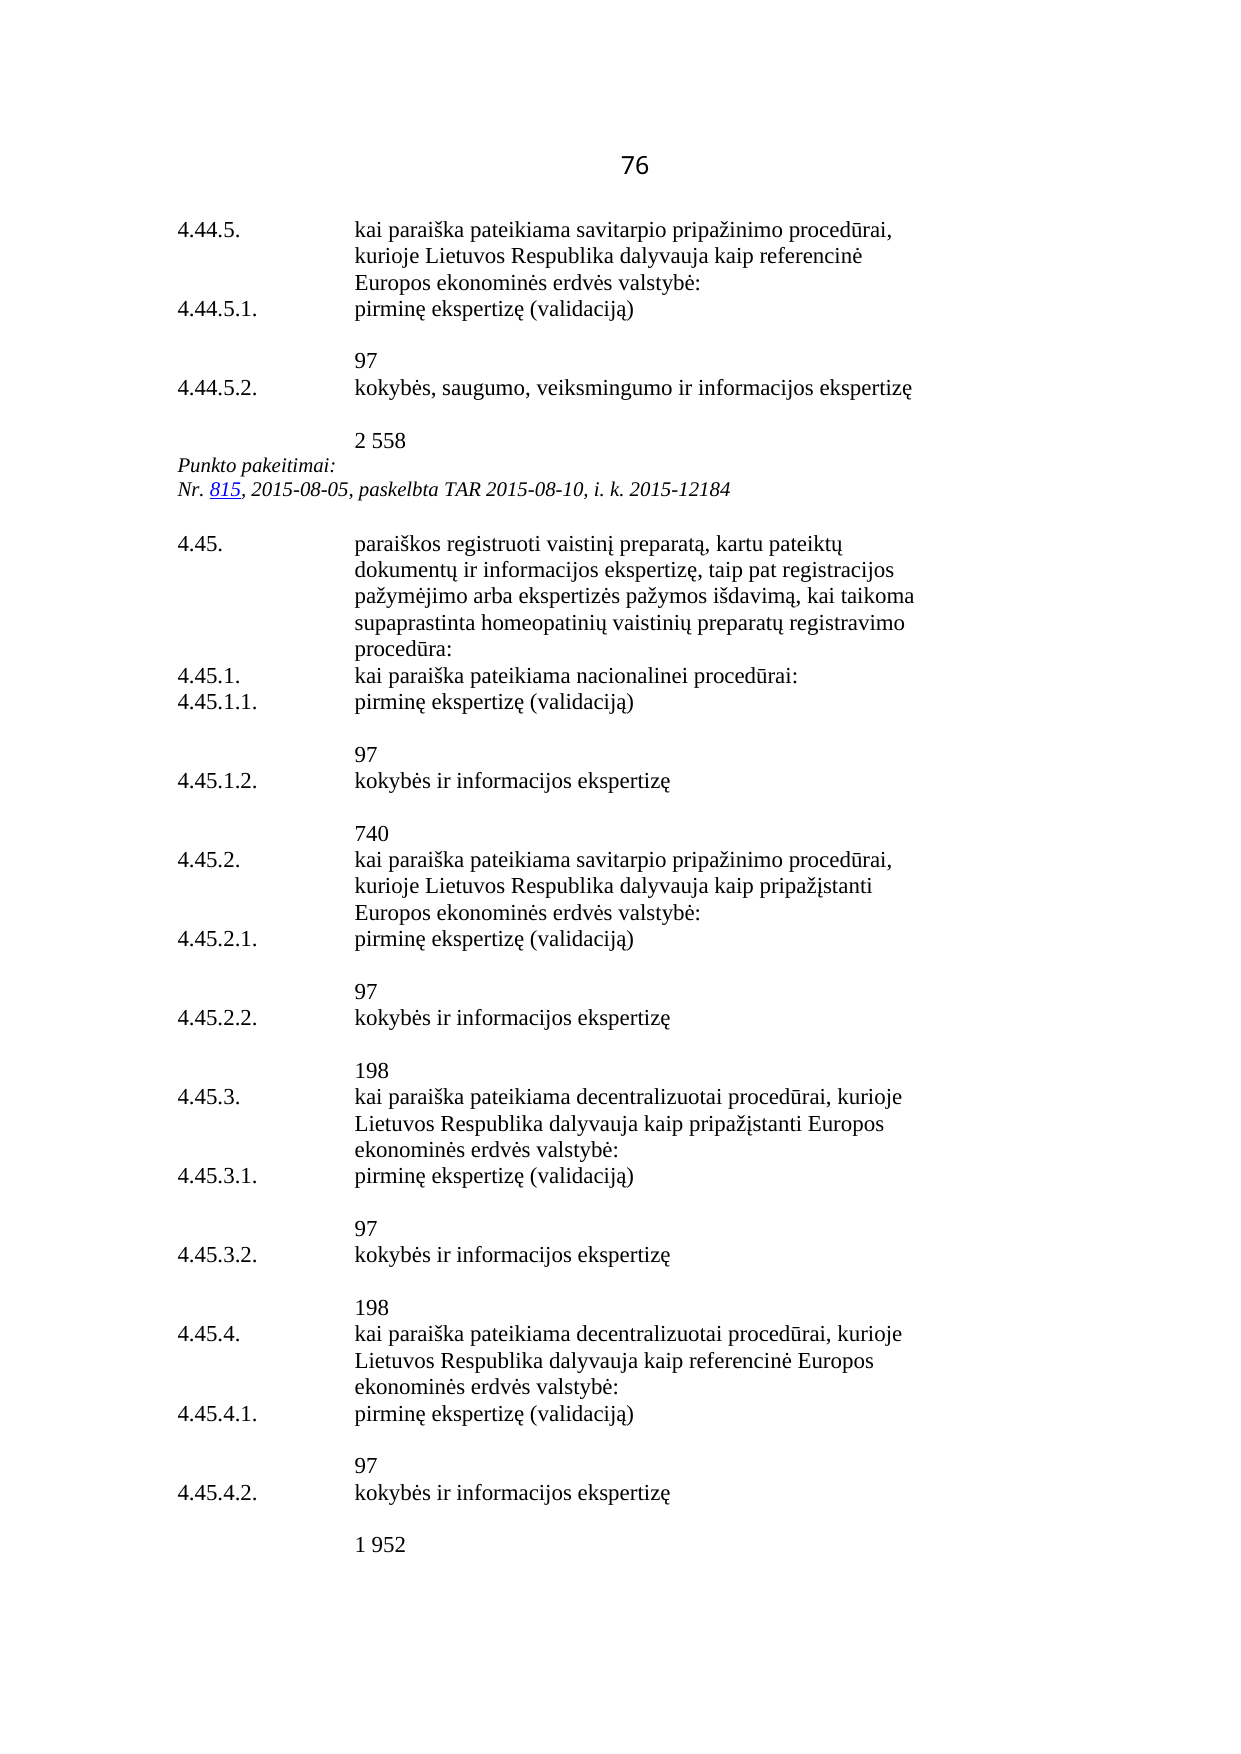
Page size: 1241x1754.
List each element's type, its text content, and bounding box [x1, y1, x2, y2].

text procedūra: [354, 635, 945, 662]
text dokumentų ir informacijos ekspertizę, taip pat registracijos [354, 556, 945, 583]
text pažymėjimo arba ekspertizės pažymos išdavimą, kai taikoma [354, 583, 945, 609]
text 4.45.4.2. kokybės ir informacijos ekspertizę 1 952 [177, 1479, 945, 1558]
text Europos ekonominės erdvės valstybė: [354, 268, 945, 295]
text Lietuvos Respublika dalyvauja kaip referencinė Europos [354, 1347, 945, 1373]
text 4.45.4. kai paraiška pateikiama decentralizuotai procedūrai, kurioje [177, 1321, 945, 1347]
text Nr. 815, 2015-08-05, paskelbta TAR 2015-08-10, i. k. 2015-12184 [177, 477, 1093, 501]
text 4.44.5. kai paraiška pateikiama savitarpio pripažinimo procedūrai, [177, 216, 945, 242]
text 4.45.1. kai paraiška pateikiama nacionalinei procedūrai: [177, 662, 945, 688]
text kurioje Lietuvos Respublika dalyvauja kaip referencinė [354, 242, 945, 268]
text 4.44.5.2. kokybės, saugumo, veiksmingumo ir informacijos ekspertizę 2 558 [177, 374, 945, 453]
text Lietuvos Respublika dalyvauja kaip pripažįstanti Europos [354, 1110, 945, 1136]
text Punkto pakeitimai: [177, 453, 1093, 477]
text 4.45.2.1. pirminę ekspertizę (validaciją) 97 [177, 925, 945, 1004]
text 4.45. paraiškos registruoti vaistinį preparatą, kartu pateiktų [177, 530, 945, 556]
text 4.45.3. kai paraiška pateikiama decentralizuotai procedūrai, kurioje [177, 1083, 945, 1110]
text 4.45.2. kai paraiška pateikiama savitarpio pripažinimo procedūrai, [177, 846, 945, 872]
text 4.44.5.1. pirminę ekspertizę (validaciją) 97 [177, 295, 945, 374]
text 4.45.1.1. pirminę ekspertizę (validaciją) 97 [177, 688, 945, 767]
text 4.45.4.1. pirminę ekspertizę (validaciją) 97 [177, 1399, 945, 1479]
text ekonominės erdvės valstybė: [354, 1136, 945, 1162]
text Europos ekonominės erdvės valstybė: [354, 899, 945, 925]
text 4.45.1.2. kokybės ir informacijos ekspertizę 740 [177, 767, 945, 846]
text supaprastinta homeopatinių vaistinių preparatų registravimo [354, 609, 945, 635]
text 4.45.3.2. kokybės ir informacijos ekspertizę 198 [177, 1241, 945, 1321]
text 4.45.3.1. pirminę ekspertizę (validaciją) 97 [177, 1162, 945, 1241]
text 4.45.2.2. kokybės ir informacijos ekspertizę 198 [177, 1004, 945, 1083]
text ekonominės erdvės valstybė: [354, 1373, 945, 1399]
text kurioje Lietuvos Respublika dalyvauja kaip pripažįstanti [354, 872, 945, 899]
